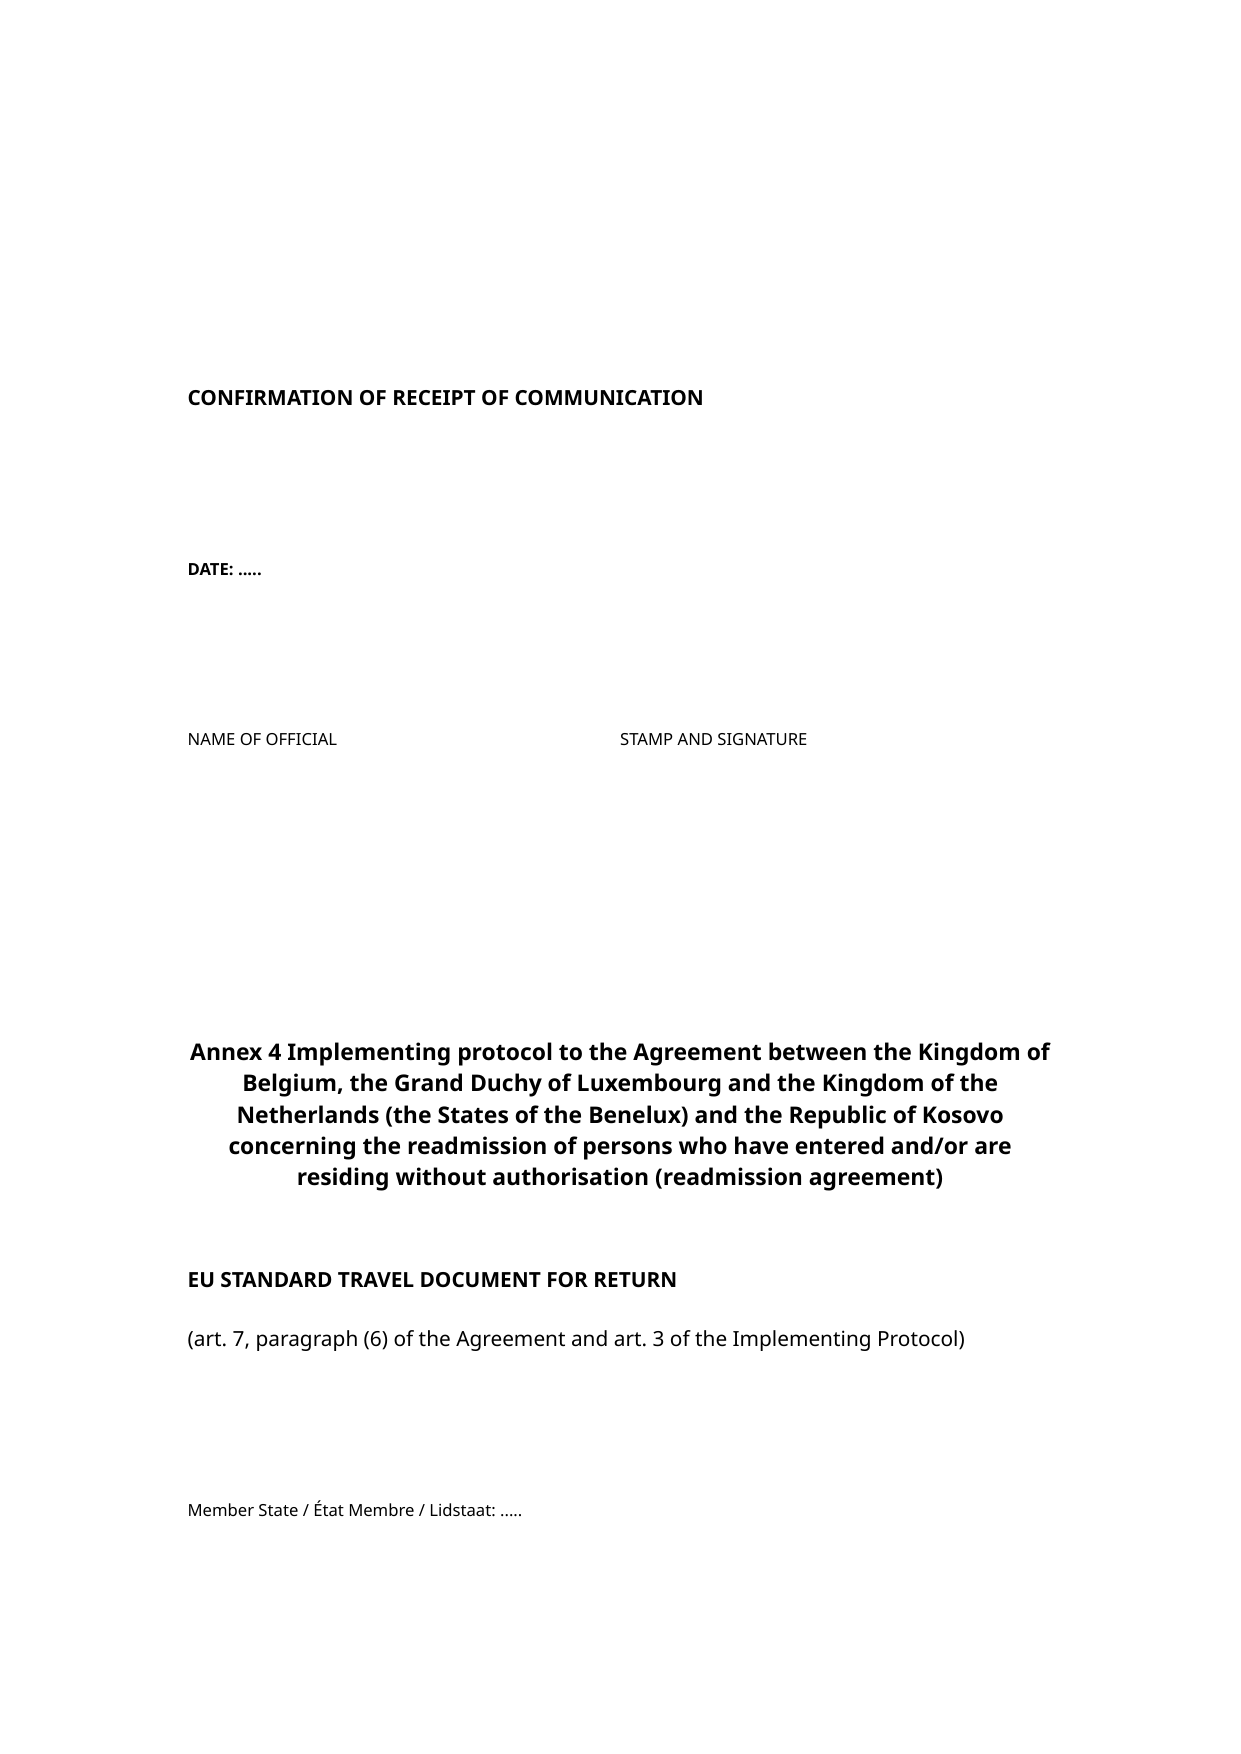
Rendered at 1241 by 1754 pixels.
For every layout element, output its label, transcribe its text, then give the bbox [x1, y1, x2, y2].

table_cell [188, 780, 620, 838]
table_header DATE: ..... [188, 558, 1053, 611]
table_cell [620, 897, 1053, 955]
table_cell [188, 209, 620, 267]
table_cell [620, 780, 1053, 838]
table_cell [188, 897, 620, 955]
table_cell [620, 209, 1053, 267]
table_cell [188, 150, 620, 208]
table_header CONFIRMATION OF RECEIPT OF COMMUNICATION [188, 383, 1053, 442]
table_header STAMP AND SIGNATURE [620, 727, 1053, 780]
table_cell [188, 838, 620, 897]
table_header NAME OF OFFICIAL [188, 727, 620, 780]
table_cell [620, 150, 1053, 208]
table_header EU STANDARD TRAVEL DOCUMENT FOR RETURN (art. 7, paragraph (6) of the Agreement and art. 3 of the Implementing Protocol) [188, 1265, 1053, 1382]
table_cell [620, 838, 1053, 897]
table_header Member State / État Membre / Lidstaat: ..... [188, 1499, 1053, 1551]
subtitle Annex 4 Implementing protocol to the Agreement between the Kingdom of Belgium, the Grand Duchy of Luxembourg and the Kingdom of the Netherlands (the States of the Benelux) and the Republic of Kosovo concerning the readmission of persons who have entered and/or are residing without authorisation (readmission agreement) [187, 1036, 1053, 1192]
